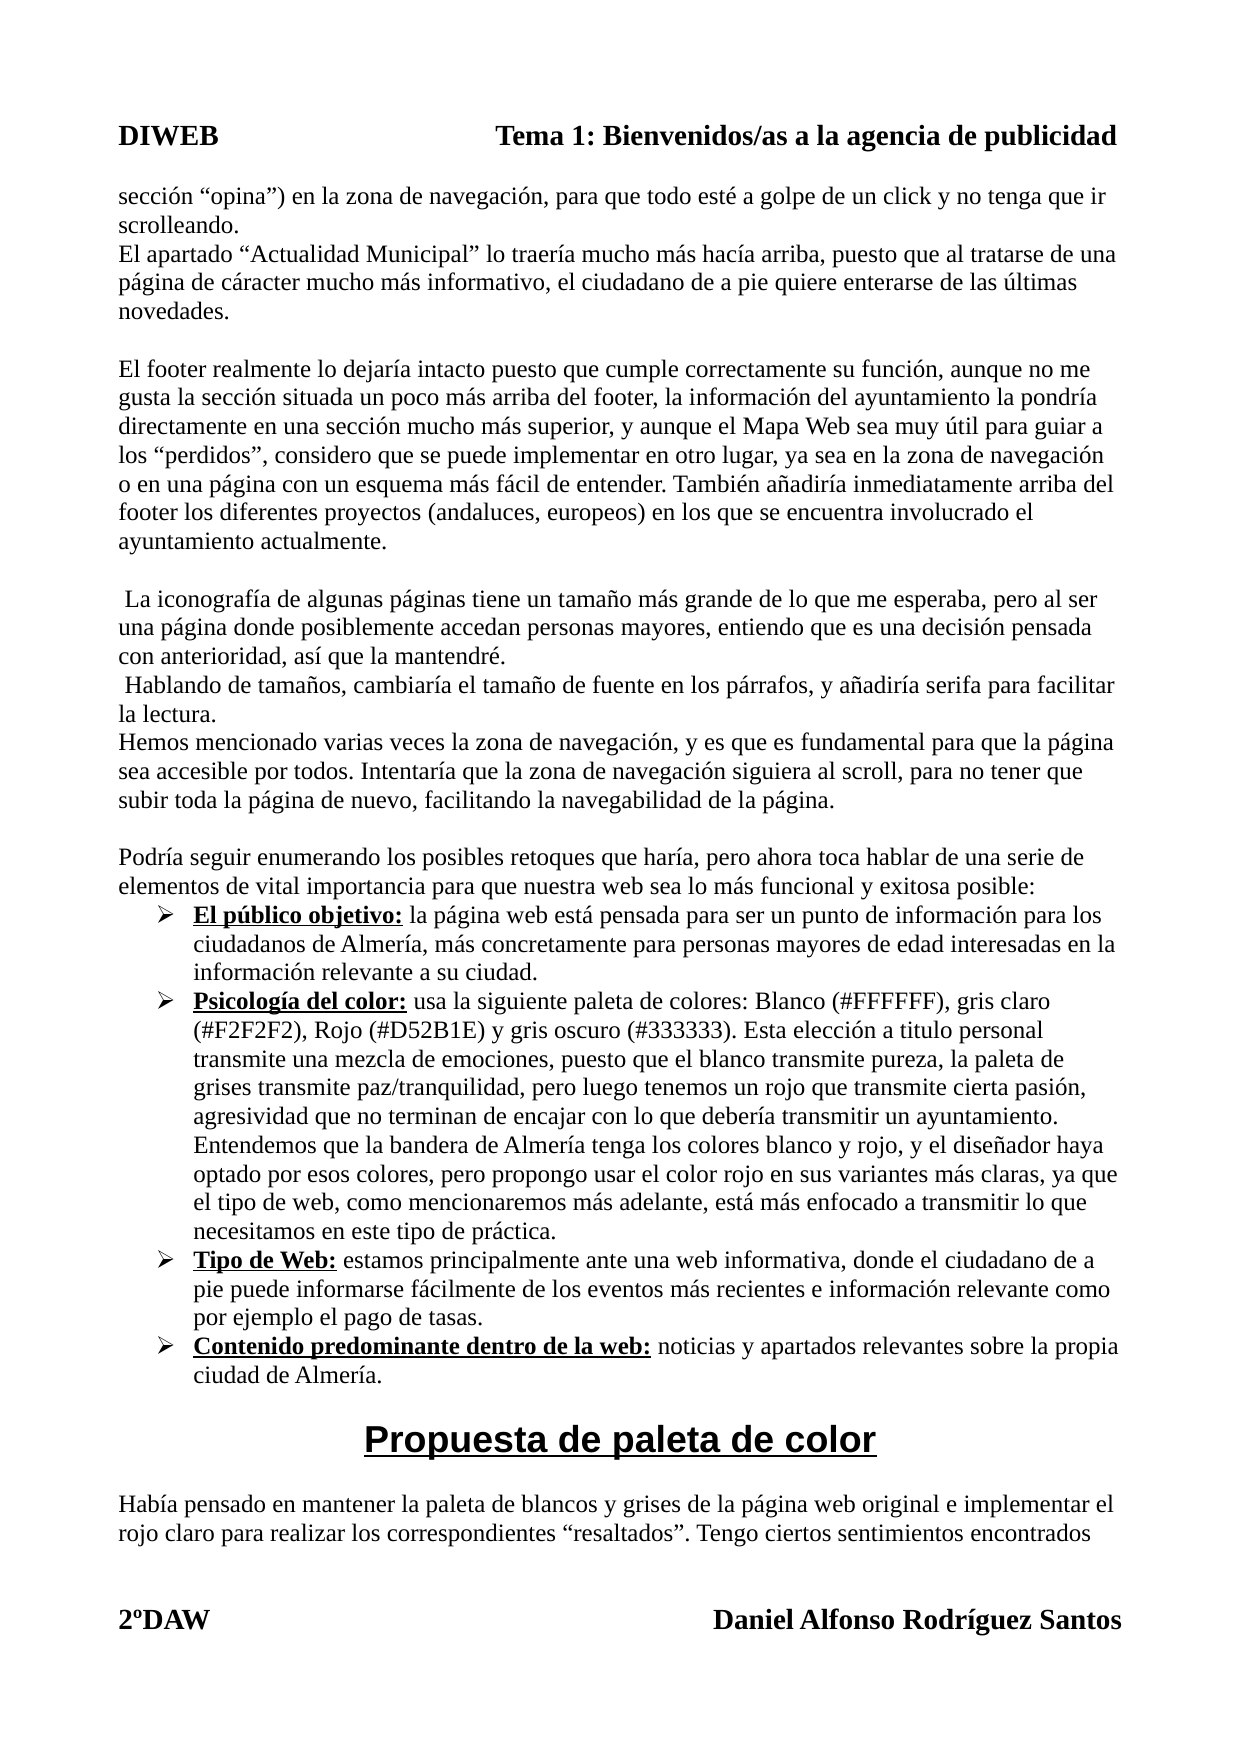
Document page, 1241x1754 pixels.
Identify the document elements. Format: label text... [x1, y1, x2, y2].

text Propuesta de paleta de color [118, 1417, 1122, 1461]
list Tipo de Web: estamos principalmente ante una web informativa, donde el ciudadano de a pie puede informarse fácilmente de los eventos más recientes e información relevante como por ejemplo el pago de tasas. [156, 1245, 1122, 1331]
list El público objetivo: la página web está pensada para ser un punto de información para los ciudadanos de Almería, más concretamente para personas mayores de edad interesadas en la información relevante a su ciudad. [156, 900, 1122, 986]
text El apartado “Actualidad Municipal” lo traería mucho más hacía arriba, puesto que al tratarse de una página de cáracter mucho más informativo, el ciudadano de a pie quiere enterarse de las últimas novedades. [118, 239, 1122, 325]
text La iconografía de algunas páginas tiene un tamaño más grande de lo que me esperaba, pero al ser una página donde posiblemente accedan personas mayores, entiendo que es una decisión pensada con anterioridad, así que la mantendré. [118, 584, 1122, 670]
text Hablando de tamaños, cambiaría el tamaño de fuente en los párrafos, y añadiría serifa para facilitar la lectura. [118, 670, 1122, 727]
text Podría seguir enumerando los posibles retoques que haría, pero ahora toca hablar de una serie de elementos de vital importancia para que nuestra web sea lo más funcional y exitosa posible: [118, 842, 1122, 900]
text sección “opina”) en la zona de navegación, para que todo esté a golpe de un click y no tenga que ir scrolleando. [118, 181, 1122, 239]
list Psicología del color: usa la siguiente paleta de colores: Blanco (#FFFFFF), gris claro (#F2F2F2), Rojo (#D52B1E) y gris oscuro (#333333). Esta elección a titulo personal transmite una mezcla de emociones, puesto que el blanco transmite pureza, la paleta de grises transmite paz/tranquilidad, pero luego tenemos un rojo que transmite cierta pasión, agresividad que no terminan de encajar con lo que debería transmitir un ayuntamiento. Entendemos que la bandera de Almería tenga los colores blanco y rojo, y el diseñador haya optado por esos colores, pero propongo usar el color rojo en sus variantes más claras, ya que el tipo de web, como mencionaremos más adelante, está más enfocado a transmitir lo que necesitamos en este tipo de práctica. [156, 986, 1122, 1245]
text Había pensado en mantener la paleta de blancos y grises de la página web original e implementar el rojo claro para realizar los correspondientes “resaltados”. Tengo ciertos sentimientos encontrados [118, 1489, 1122, 1547]
text Hemos mencionado varias veces la zona de navegación, y es que es fundamental para que la página sea accesible por todos. Intentaría que la zona de navegación siguiera al scroll, para no tener que subir toda la página de nuevo, facilitando la navegabilidad de la página. [118, 727, 1122, 814]
list Contenido predominante dentro de la web: noticias y apartados relevantes sobre la propia ciudad de Almería. [156, 1331, 1122, 1389]
text El footer realmente lo dejaría intacto puesto que cumple correctamente su función, aunque no me gusta la sección situada un poco más arriba del footer, la información del ayuntamiento la pondría directamente en una sección mucho más superior, y aunque el Mapa Web sea muy útil para guiar a los “perdidos”, considero que se puede implementar en otro lugar, ya sea en la zona de navegación o en una página con un esquema más fácil de entender. También añadiría inmediatamente arriba del footer los diferentes proyectos (andaluces, europeos) en los que se encuentra involucrado el ayuntamiento actualmente. [118, 354, 1122, 555]
